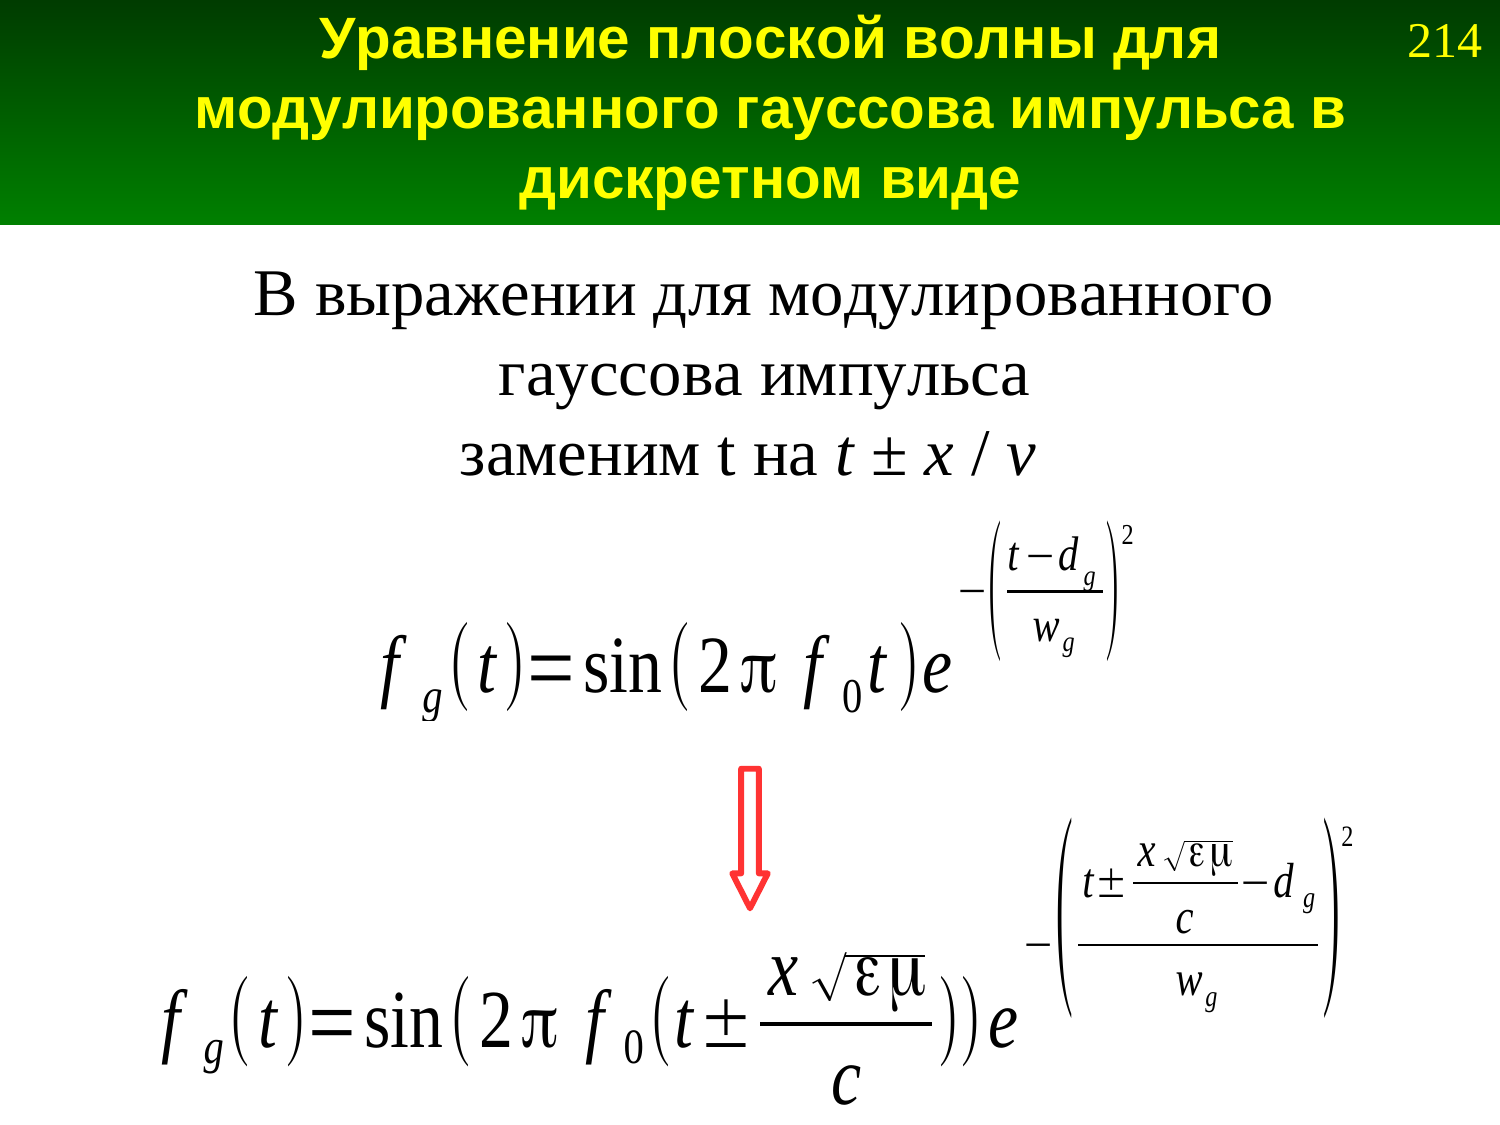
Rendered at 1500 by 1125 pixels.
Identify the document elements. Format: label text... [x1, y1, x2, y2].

chart [350, 519, 1150, 721]
title Уравнение плоской волны для модулированного гауссова импульса в дискретном виде [100, 0, 1441, 219]
text_box В выражении для модулированного гауссова импульса заменим t на t ± x / v [239, 241, 1291, 497]
chart [131, 814, 1369, 1121]
chart [738, 814, 762, 899]
